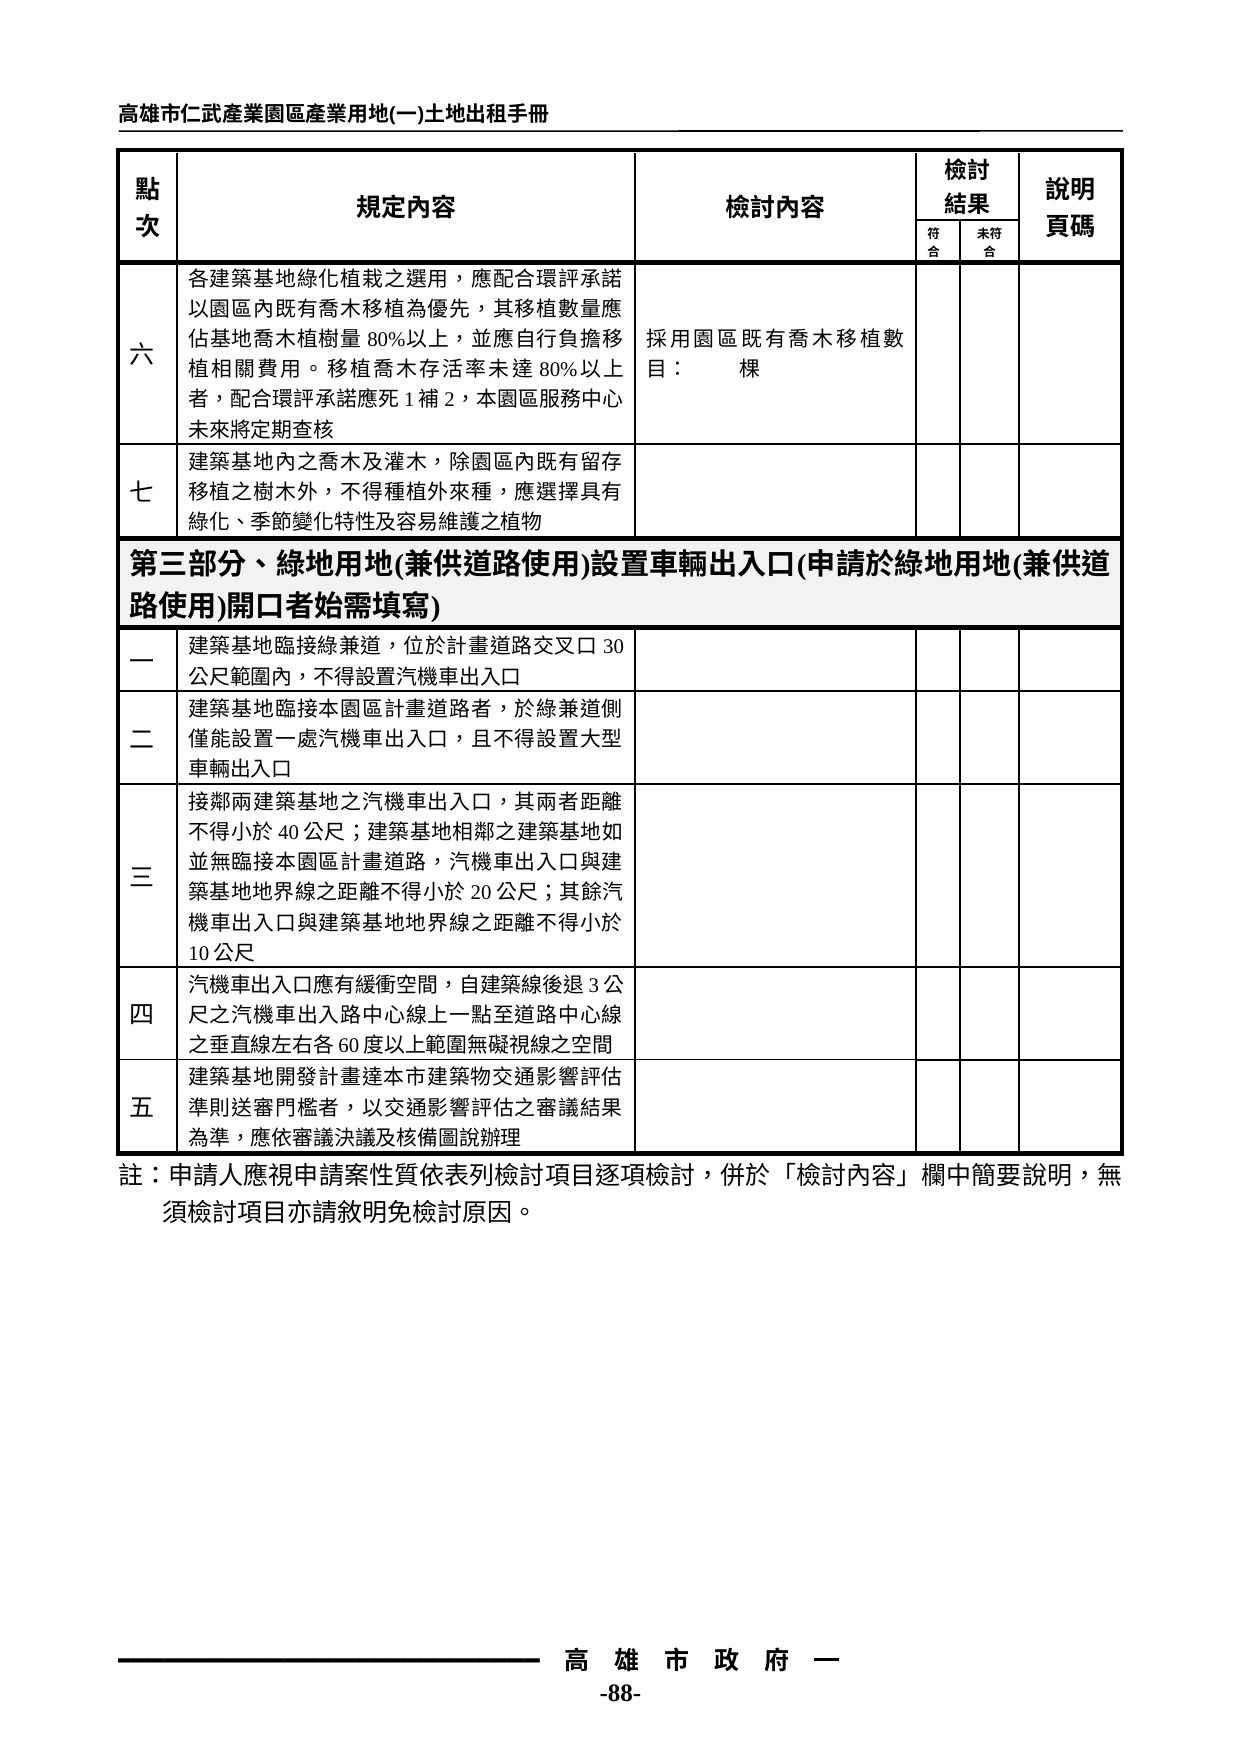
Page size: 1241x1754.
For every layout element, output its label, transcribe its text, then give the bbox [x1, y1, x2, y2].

table_cell 採用園區既有喬木移植數目： 棵 [636, 265, 915, 443]
table_cell [917, 445, 959, 536]
table_cell 建築基地內之喬木及灌木，除園區內既有留存移植之樹木外，不得種植外來種，應選擇具有綠化、季節變化特性及容易維護之植物 [178, 445, 634, 536]
table_cell 接鄰兩建築基地之汽機車出入口，其兩者距離不得小於40公尺；建築基地相鄰之建築基地如並無臨接本園區計畫道路，汽機車出入口與建築基地地界線之距離不得小於20公尺；其餘汽機車出入口與建築基地地界線之距離不得小於10公尺 [178, 785, 634, 966]
table_cell [961, 1061, 1018, 1151]
table_cell [961, 968, 1018, 1058]
table_header 檢討內容 [636, 152, 916, 260]
table_cell [917, 1061, 959, 1151]
table_header 檢討 結果 [917, 152, 1019, 219]
table_cell [917, 968, 959, 1058]
table_cell 未符合 [961, 221, 1018, 260]
table_cell [1020, 1061, 1120, 1151]
table_header 規定內容 [178, 152, 635, 260]
table_cell 汽機車出入口應有緩衝空間，自建築線後退3公尺之汽機車出入路中心線上一點至道路中心線之垂直線左右各60度以上範圍無礙視線之空間 [178, 968, 634, 1058]
table_cell [1020, 630, 1120, 690]
table_cell [1020, 445, 1120, 536]
table_cell [961, 265, 1018, 443]
table_cell 第三部分、綠地用地(兼供道路使用)設置車輛出入口(申請於綠地用地(兼供道路使用)開口者始需填寫) [120, 541, 1120, 625]
table_cell 建築基地開發計畫達本市建築物交通影響評估準則送審門檻者，以交通影響評估之審議結果為準，應依審議決議及核備圖說辦理 [178, 1060, 634, 1151]
table_cell [636, 630, 915, 690]
table_cell 各建築基地綠化植栽之選用，應配合環評承諾以園區內既有喬木移植為優先，其移植數量應佔基地喬木植樹量80%以上，並應自行負擔移植相關費用。移植喬木存活率未達80%以上者，配合環評承諾應死1補2，本園區服務中心未來將定期查核 [178, 265, 634, 443]
table_cell 一 [120, 630, 176, 690]
table_cell 五 [120, 1060, 176, 1151]
table_cell [917, 265, 959, 443]
table_cell [961, 630, 1018, 690]
table_cell 四 [120, 968, 176, 1058]
table_cell [1020, 265, 1120, 443]
table_header 點次 [120, 152, 177, 260]
table_cell [1020, 692, 1120, 783]
table_cell [636, 785, 915, 966]
table_cell 二 [120, 692, 176, 783]
table_cell [917, 692, 959, 783]
table_cell [1020, 785, 1120, 966]
table_cell 六 [120, 265, 176, 443]
table_cell [917, 785, 959, 966]
table_cell 七 [120, 445, 176, 536]
table_cell [636, 968, 915, 1058]
table_cell 建築基地臨接綠兼道，位於計畫道路交叉口30公尺範圍內，不得設置汽機車出入口 [178, 630, 634, 690]
table_cell 三 [120, 785, 176, 966]
table_cell [961, 692, 1018, 783]
table_cell [636, 692, 915, 783]
table_header 說明 頁碼 [1020, 152, 1120, 260]
table_cell 建築基地臨接本園區計畫道路者，於綠兼道側僅能設置一處汽機車出入口，且不得設置大型車輛出入口 [178, 692, 634, 783]
table_cell [1020, 968, 1120, 1058]
table_cell [917, 630, 959, 690]
table_cell [636, 445, 915, 536]
table_cell [961, 445, 1018, 536]
table_cell [961, 785, 1018, 966]
table_cell [636, 1060, 915, 1151]
text 註：申請人應視申請案性質依表列檢討項目逐項檢討，併於「檢討內容」欄中簡要說明，無須檢討項目亦請敘明免檢討原因。 [118, 1156, 1122, 1228]
table_cell 符合 [917, 221, 959, 260]
